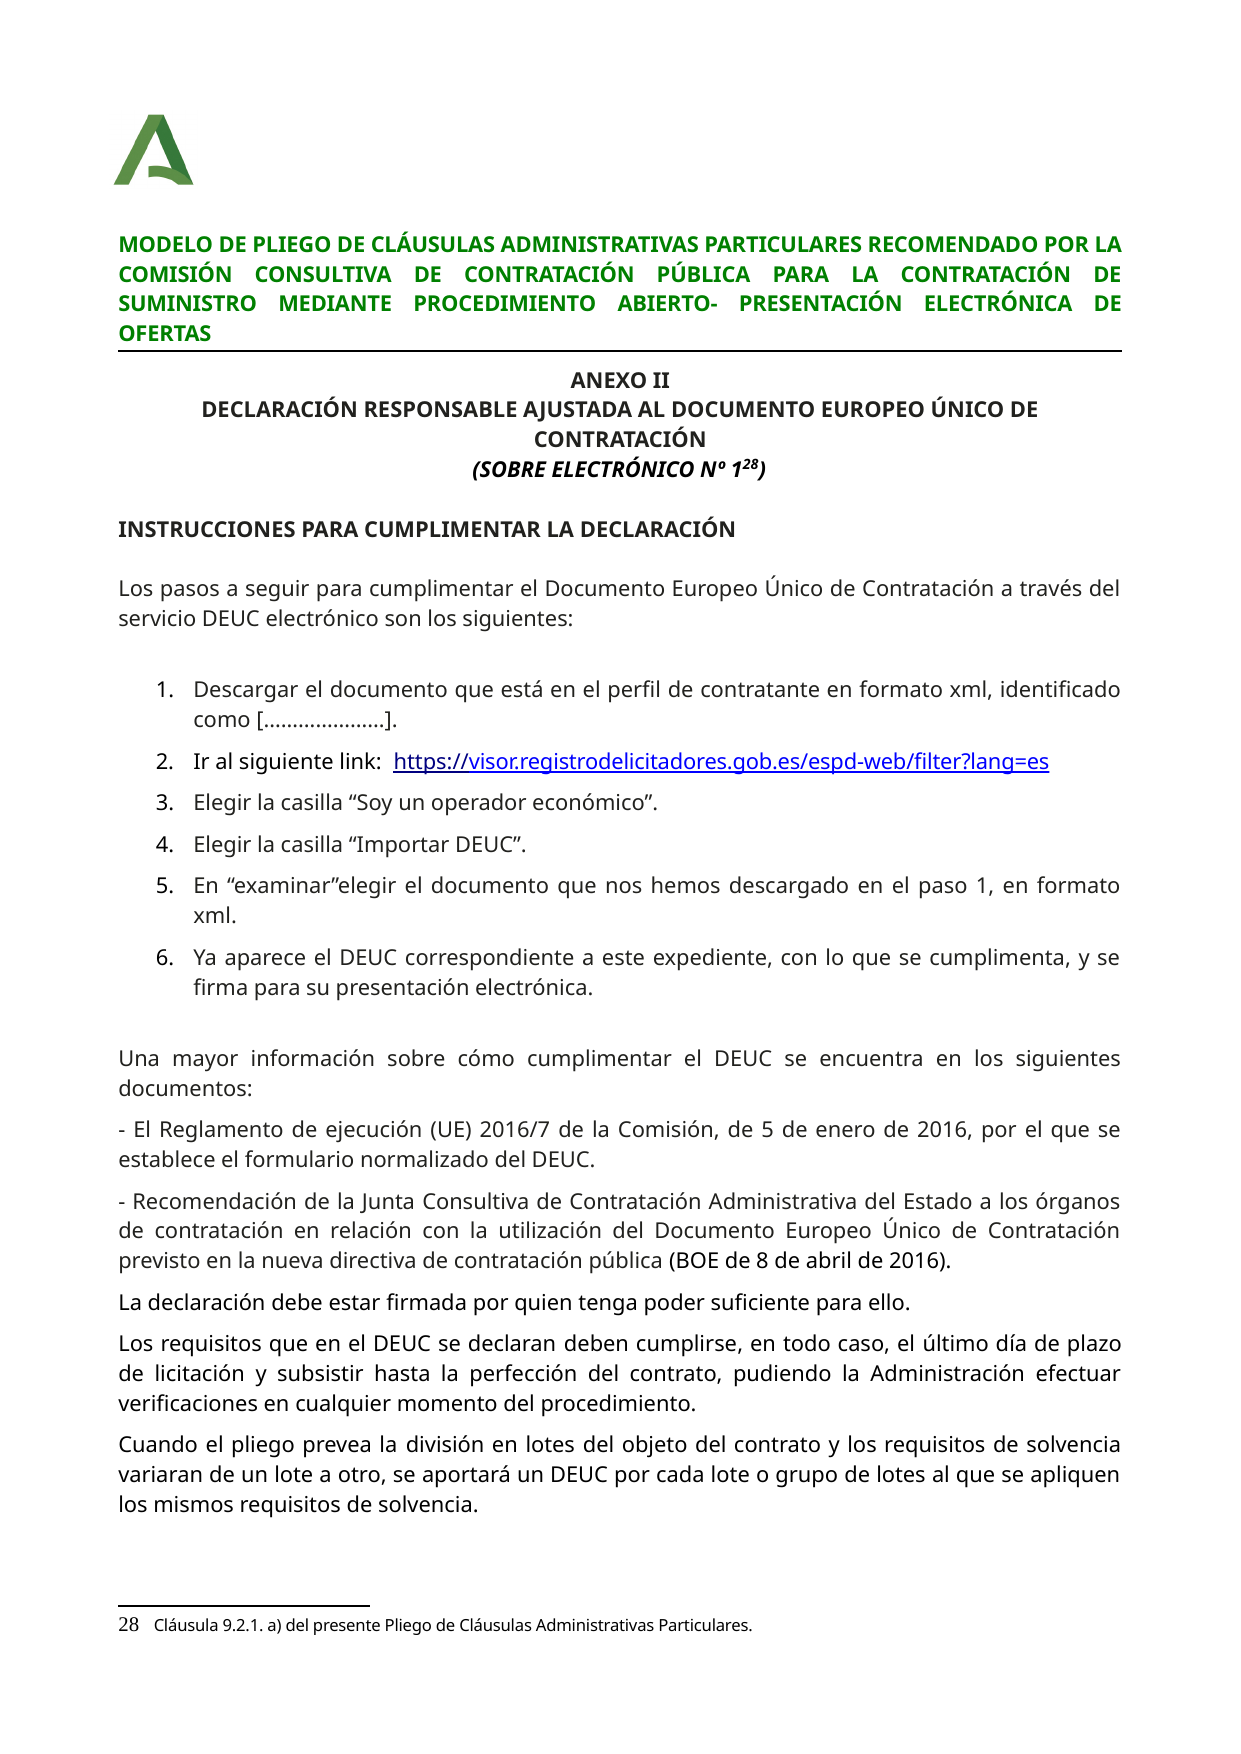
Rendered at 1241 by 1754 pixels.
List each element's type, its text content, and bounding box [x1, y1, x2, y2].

text La declaración debe estar firmada por quien tenga poder suficiente para ello. [118, 1287, 1122, 1317]
picture [109, 110, 198, 189]
text - El Reglamento de ejecución (UE) 2016/7 de la Comisión, de 5 de enero de 2016, por el que se establece el formulario normalizado del DEUC. [118, 1114, 1122, 1174]
text Cláusula 9.2.1. a) del presente Pliego de Cláusulas Administrativas Particulares. [118, 1612, 1122, 1637]
text (SOBRE ELECTRÓNICO Nº 1) [118, 454, 1122, 484]
list En “examinar”elegir el documento que nos hemos descargado en el paso 1, en formato xml. [156, 870, 1122, 930]
text MODELO DE PLIEGO DE CLÁUSULAS ADMINISTRATIVAS PARTICULARES RECOMENDADO POR LA COMISIÓN CONSULTIVA DE CONTRATACIÓN PÚBLICA PARA LA CONTRATACIÓN DE SUMINISTRO MEDIANTE PROCEDIMIENTO ABIERTO- PRESENTACIÓN ELECTRÓNICA DE OFERTAS [118, 229, 1122, 350]
list Ir al siguiente link: https://visor.registrodelicitadores.gob.es/espd-web/filter?lang=es [156, 746, 1122, 776]
text DECLARACIÓN RESPONSABLE AJUSTADA AL DOCUMENTO EUROPEO ÚNICO DE CONTRATACIÓN [118, 394, 1122, 454]
list Elegir la casilla “Soy un operador económico”. [156, 787, 1122, 817]
list Ya aparece el DEUC correspondiente a este expediente, con lo que se cumplimenta, y se firma para su presentación electrónica. [156, 942, 1122, 1001]
text INSTRUCCIONES PARA CUMPLIMENTAR LA DECLARACIÓN [118, 514, 1122, 543]
text Los requisitos que en el DEUC se declaran deben cumplirse, en todo caso, el último día de plazo de licitación y subsistir hasta la perfección del contrato, pudiendo la Administración efectuar verificaciones en cualquier momento del procedimiento. [118, 1328, 1122, 1418]
text ANEXO II [118, 365, 1122, 394]
text - Recomendación de la Junta Consultiva de Contratación Administrativa del Estado a los órganos de contratación en relación con la utilización del Documento Europeo Único de Contratación previsto en la nueva directiva de contratación pública (BOE de 8 de abril de 2016). [118, 1186, 1122, 1275]
text Los pasos a seguir para cumplimentar el Documento Europeo Único de Contratación a través del servicio DEUC electrónico son los siguientes: [118, 573, 1122, 633]
text Una mayor información sobre cómo cumplimentar el DEUC se encuentra en los siguientes documentos: [118, 1043, 1122, 1102]
list Descargar el documento que está en el perfil de contratante en formato xml, identificado como […………………]. [156, 674, 1122, 734]
list Elegir la casilla “Importar DEUC”. [156, 829, 1122, 859]
text Cuando el pliego prevea la división en lotes del objeto del contrato y los requisitos de solvencia variaran de un lote a otro, se aportará un DEUC por cada lote o grupo de lotes al que se apliquen los mismos requisitos de solvencia. [118, 1429, 1122, 1519]
